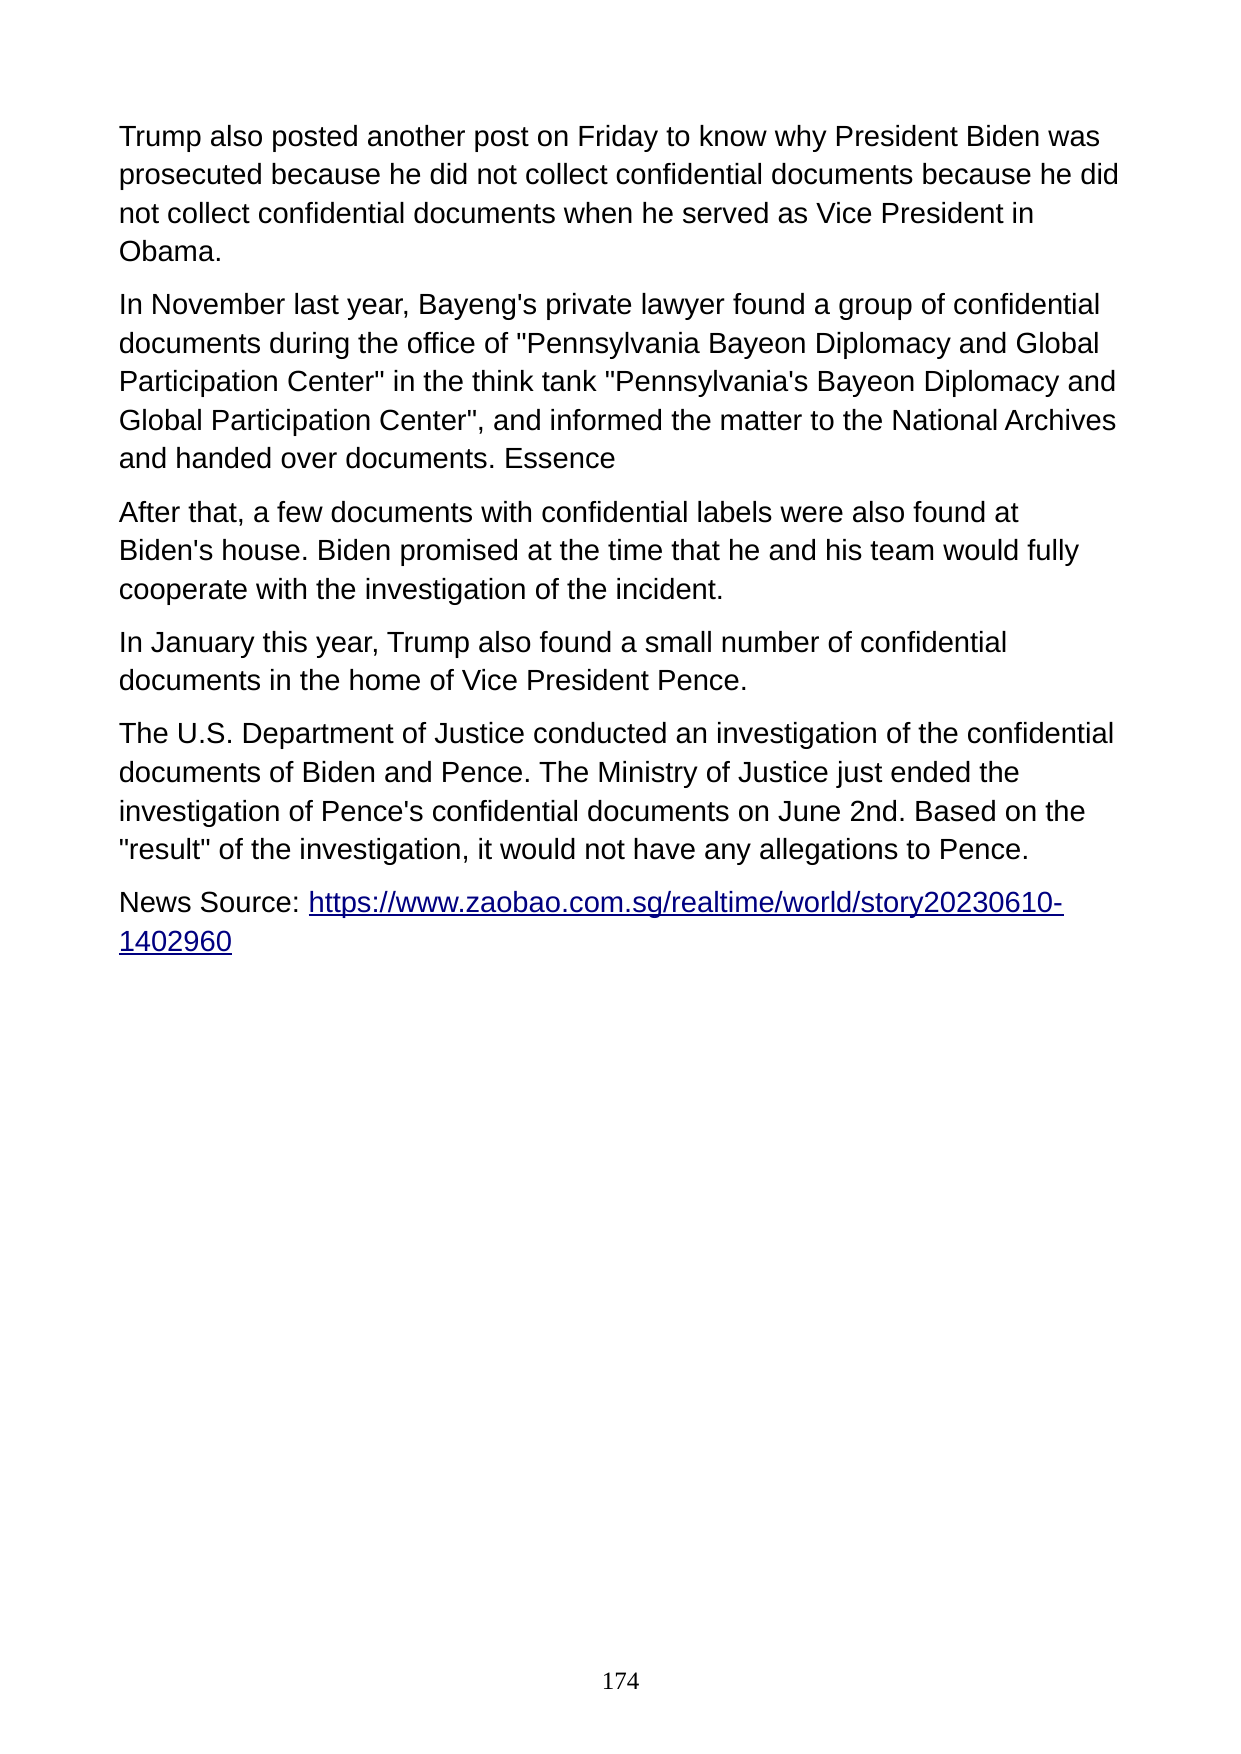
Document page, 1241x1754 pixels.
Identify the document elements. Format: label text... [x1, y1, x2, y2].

text News Source: https://www.zaobao.com.sg/realtime/world/story20230610-1402960 [118, 885, 1122, 957]
text The U.S. Department of Justice conducted an investigation of the confidential documents of Biden and Pence. The Ministry of Justice just ended the investigation of Pence's confidential documents on June 2nd. Based on the "result" of the investigation, it would not have any allegations to Pence. [118, 716, 1122, 866]
text Trump also posted another post on Friday to know why President Biden was prosecuted because he did not collect confidential documents because he did not collect confidential documents when he served as Vice President in Obama. [118, 118, 1122, 268]
text In January this year, Trump also found a small number of confidential documents in the home of Vice President Pence. [118, 625, 1122, 697]
text In November last year, Bayeng's private lawyer found a group of confidential documents during the office of "Pennsylvania Bayeon Diplomacy and Global Participation Center" in the think tank "Pennsylvania's Bayeon Diplomacy and Global Participation Center", and informed the matter to the National Archives and handed over documents. Essence [118, 287, 1122, 475]
text After that, a few documents with confidential labels were also found at Biden's house. Biden promised at the time that he and his team would fully cooperate with the investigation of the incident. [118, 494, 1122, 605]
